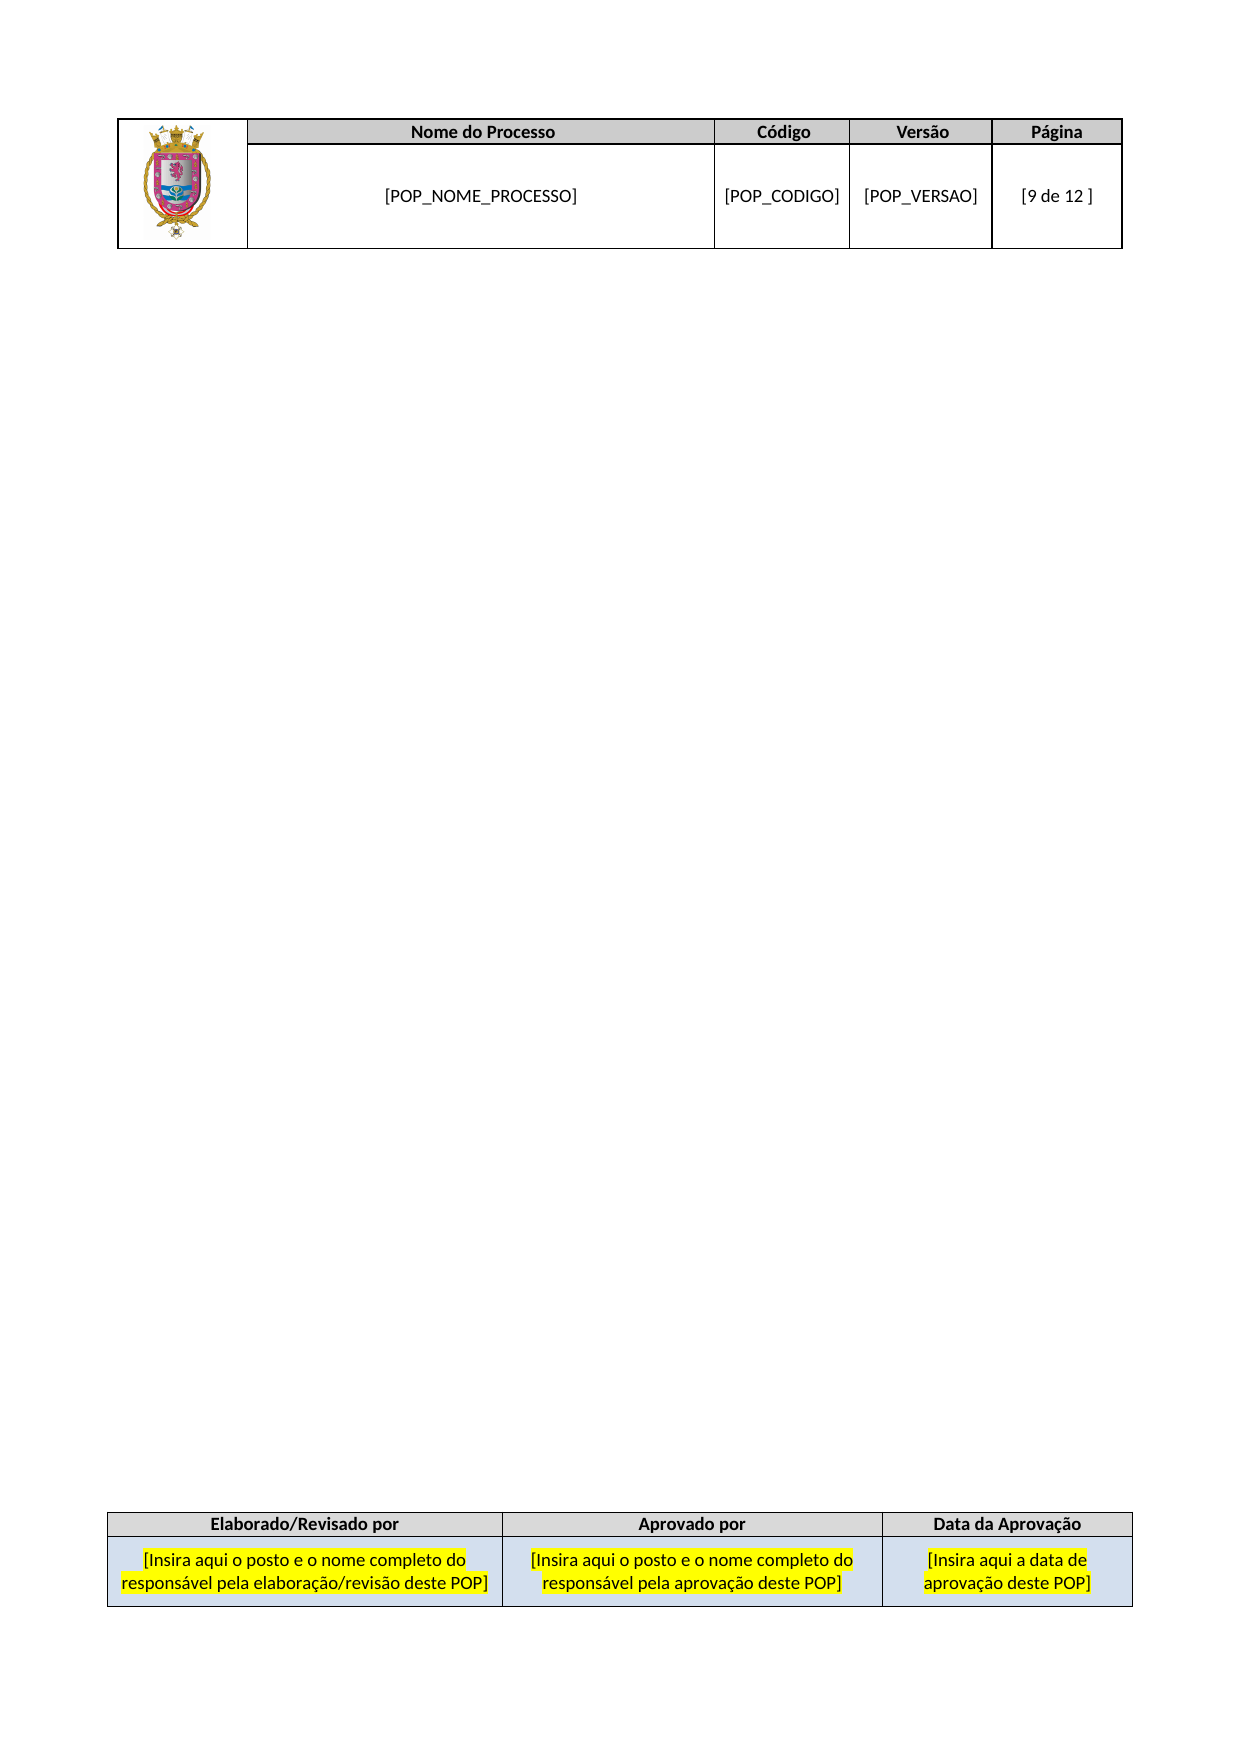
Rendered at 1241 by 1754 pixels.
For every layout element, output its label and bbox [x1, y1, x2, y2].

picture [143, 125, 211, 240]
